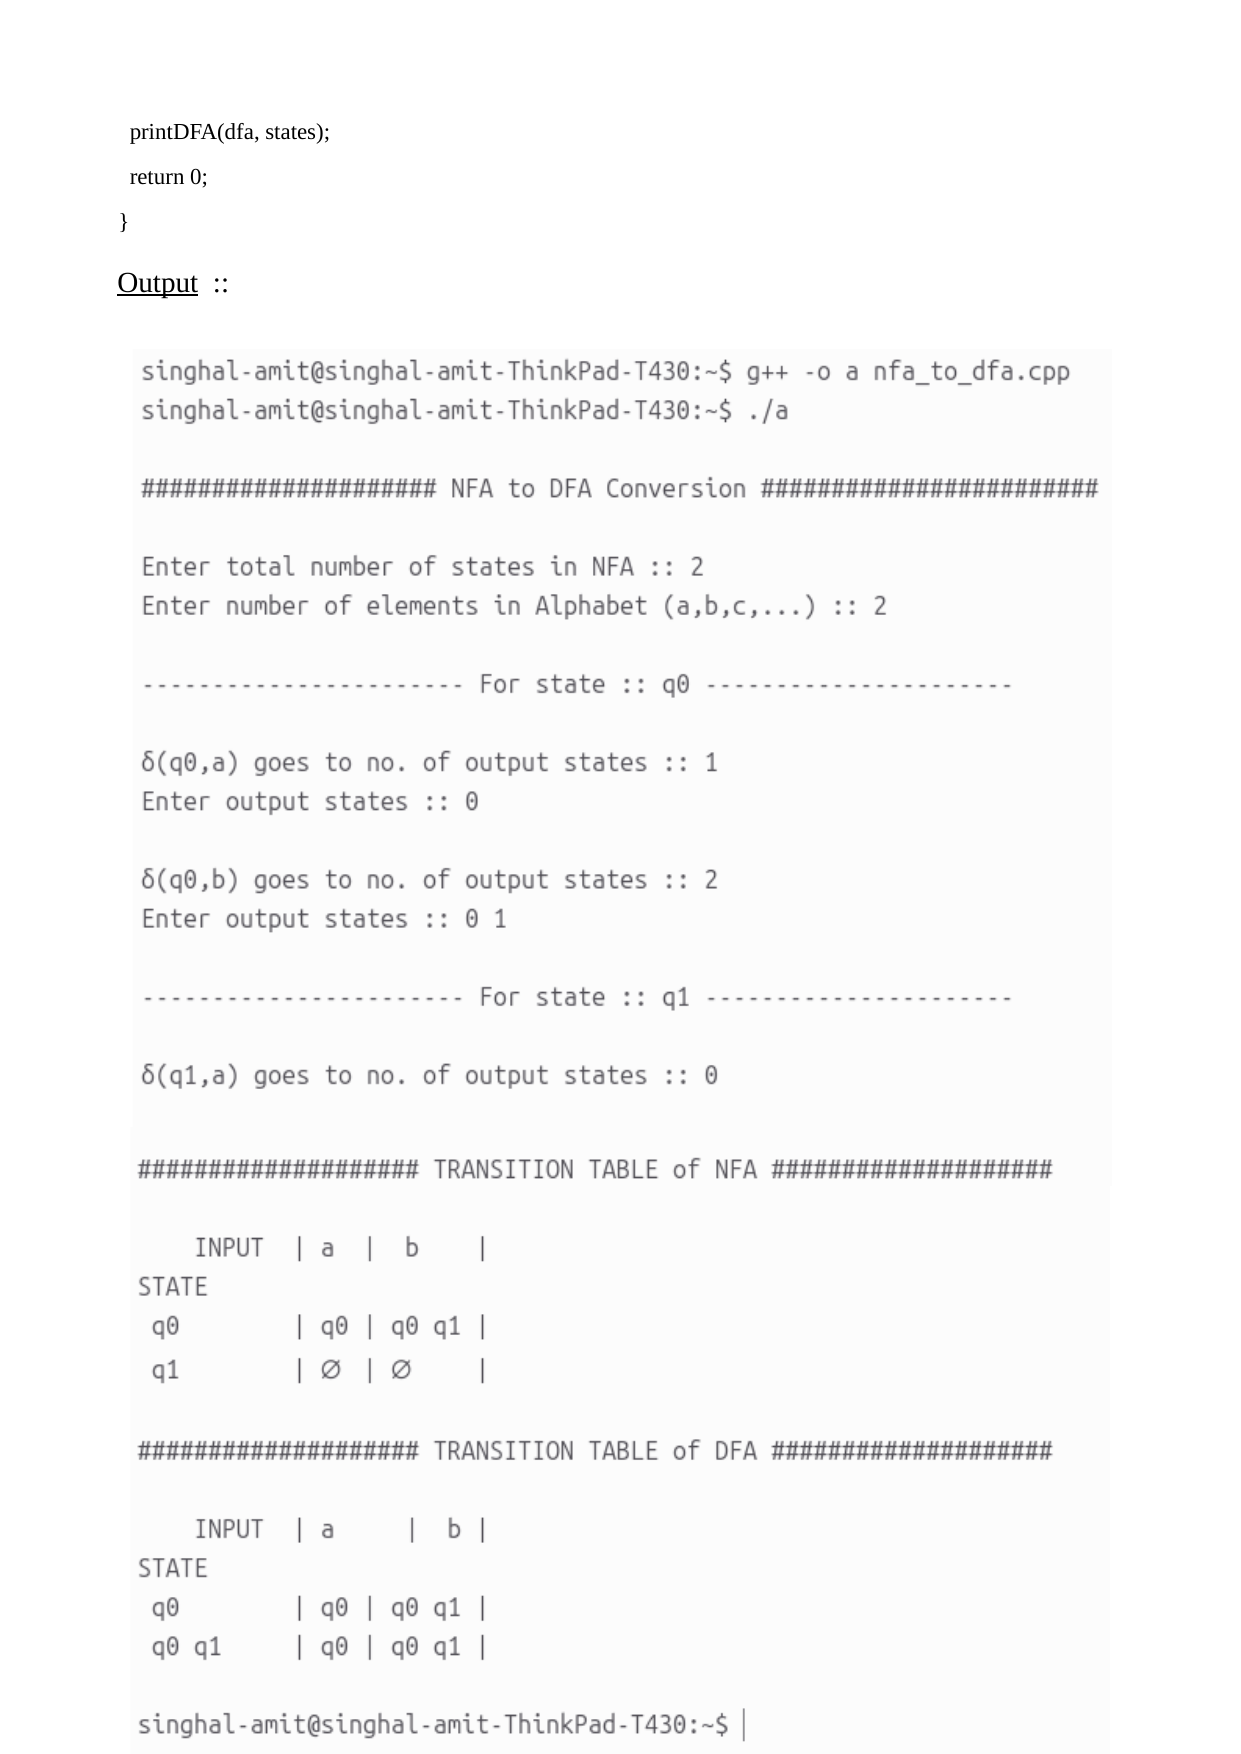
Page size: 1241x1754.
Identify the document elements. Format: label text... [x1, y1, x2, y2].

list Output :: [117, 265, 253, 299]
text printDFA(dfa, states); [118, 118, 1122, 144]
text return 0; [118, 163, 1122, 189]
text } [118, 208, 1122, 234]
picture [130, 349, 1113, 1754]
